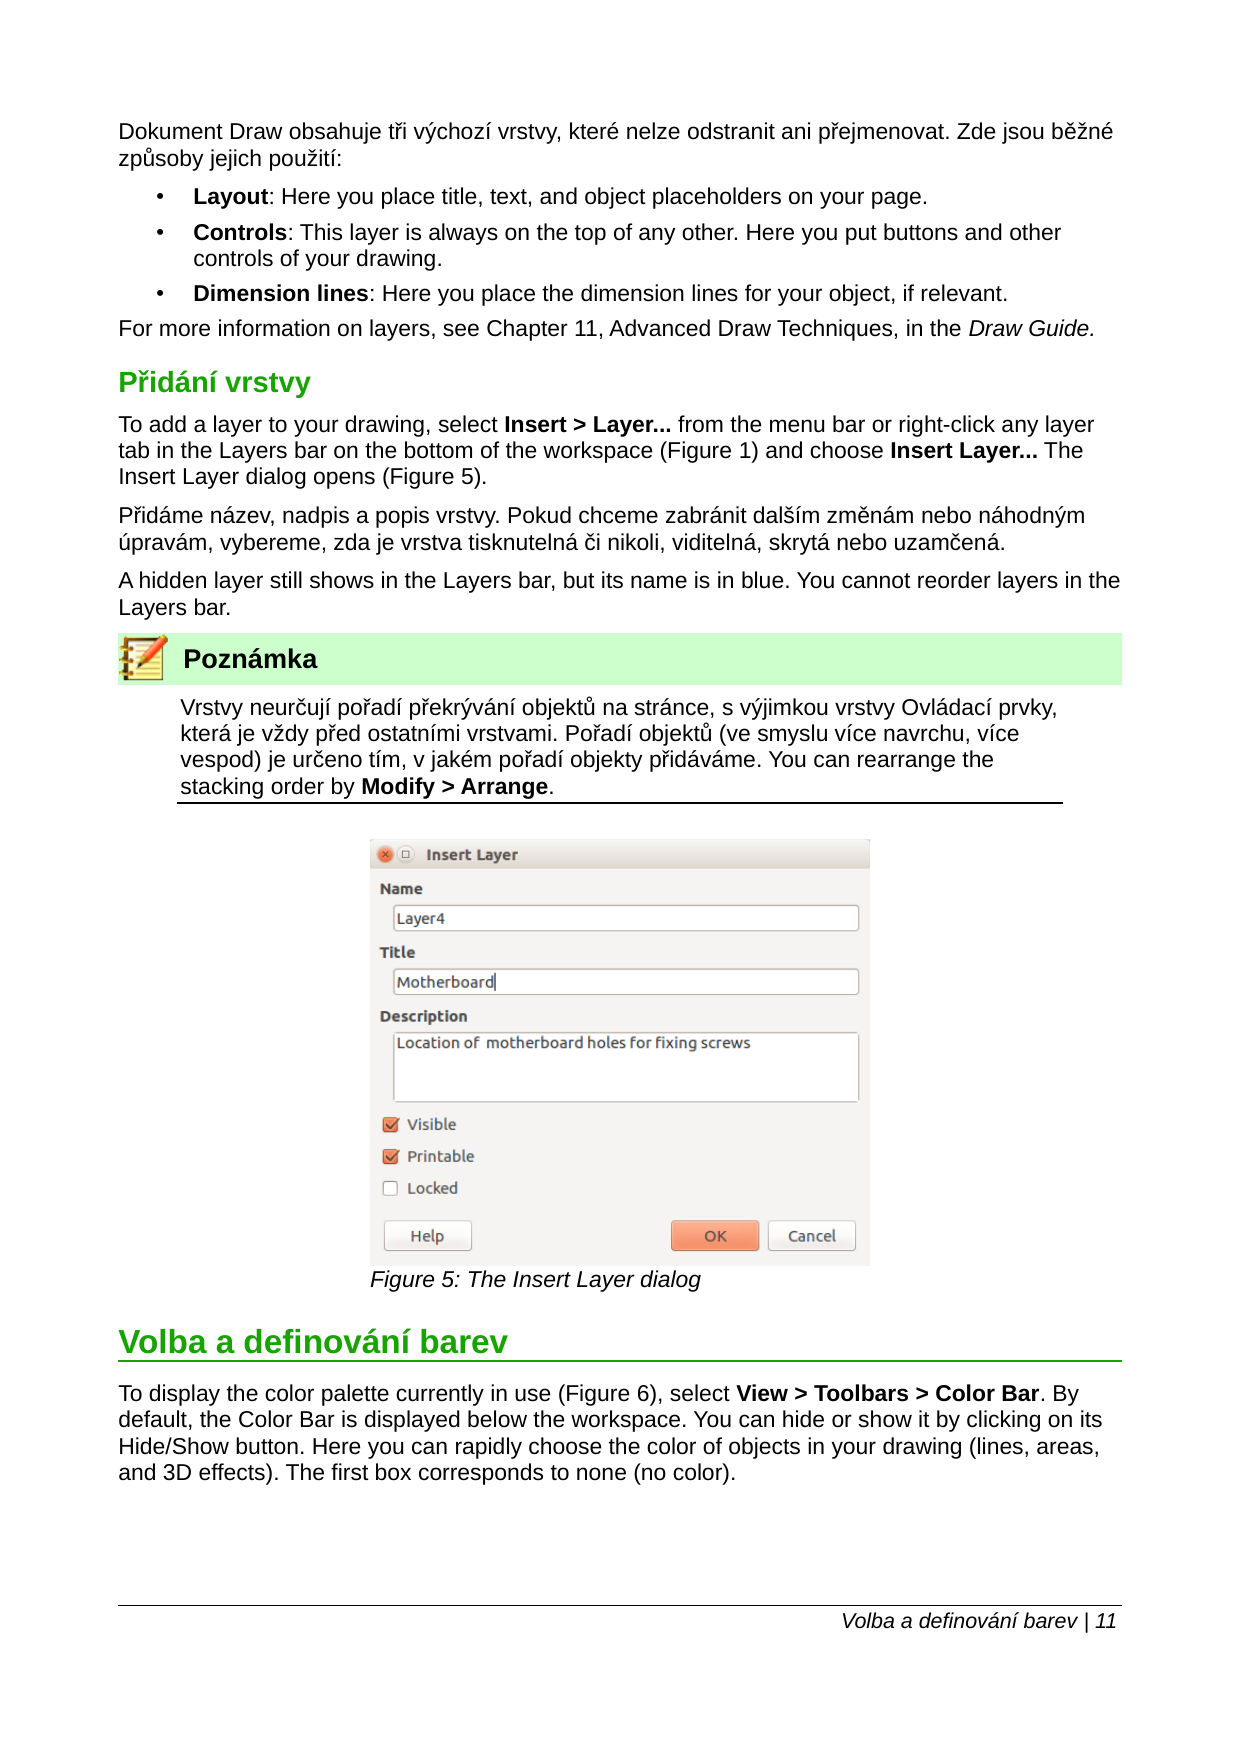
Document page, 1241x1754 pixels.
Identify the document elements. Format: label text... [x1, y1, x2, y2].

picture [369, 839, 871, 1266]
text A hidden layer still shows in the Layers bar, but its name is in blue. You cannot reorder layers in the Layers bar. [118, 567, 1122, 620]
subtitle Poznámka [118, 633, 1122, 685]
list Controls: This layer is always on the top of any other. Here you put buttons and other controls of your drawing. [156, 218, 1122, 271]
text For more information on layers, see Chapter 11, Advanced Draw Techniques, in the Draw Guide. [118, 315, 1122, 342]
list Dokument Draw obsahuje tři výchozí vrstvy, které nelze odstranit ani přejmenovat. Zde jsou běžné způsoby jejich použití: [118, 118, 1122, 171]
picture [119, 633, 170, 684]
text Figure 5: The Insert Layer dialog [370, 1266, 870, 1292]
text Přidáme název, nadpis a popis vrstvy. Pokud chceme zabránit dalším změnám nebo náhodným úpravám, vybereme, zda je vrstva tisknutelná či nikoli, viditelná, skrytá nebo uzamčená. [118, 502, 1122, 555]
text To display the color palette currently in use (Figure 6), select View > Toolbars > Color Bar. By default, the Color Bar is displayed below the workspace. You can hide or show it by clicking on its Hide/Show button. Here you can rapidly choose the color of objects in your drawing (lines, areas, and 3D effects). The first box corresponds to none (no color). [118, 1380, 1122, 1485]
text To add a layer to your drawing, select Insert > Layer... from the menu bar or right-click any layer tab in the Layers bar on the bottom of the workspace (Figure 1) and choose Insert Layer... The Insert Layer dialog opens (Figure 5). [118, 411, 1122, 490]
list Layout: Here you place title, text, and object placeholders on your page. [156, 183, 1122, 210]
text Vrstvy neurčují pořadí překrývání objektů na stránce, s výjimkou vrstvy Ovládací prvky, která je vždy před ostatními vrstvami. Pořadí objektů (ve smyslu více navrchu, více vespod) je určeno tím, v jakém pořadí objekty přidáváme. You can rearrange the stacking order by Modify > Arrange. [177, 691, 1063, 802]
subtitle Volba a definování barev [118, 1322, 1122, 1360]
list Dimension lines: Here you place the dimension lines for your object, if relevant. [156, 280, 1122, 306]
subtitle Přidání vrstvy [118, 365, 1122, 399]
